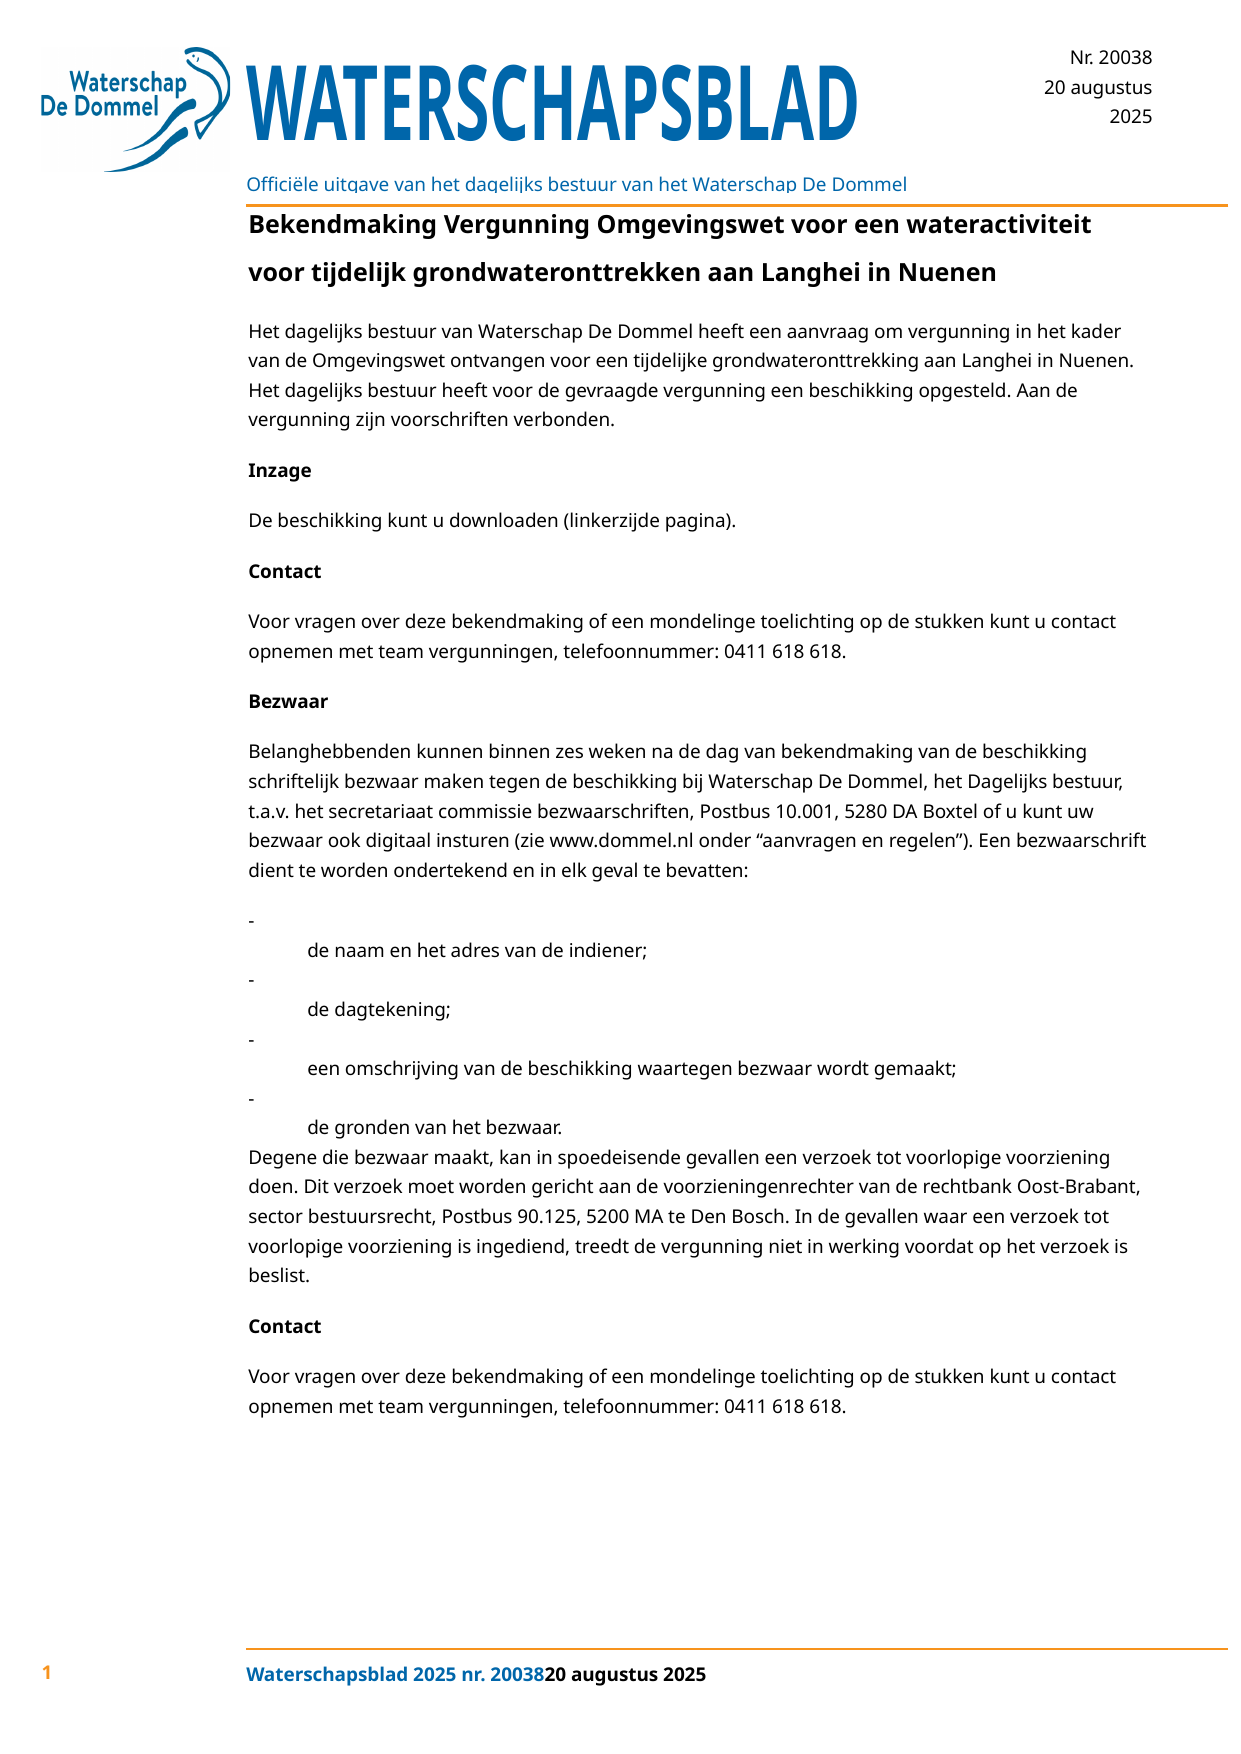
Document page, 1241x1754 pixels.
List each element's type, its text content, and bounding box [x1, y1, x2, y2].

text Belanghebbenden kunnen binnen zes weken na de dag van bekendmaking van de beschikking schriftelijk bezwaar maken tegen de beschikking bij Waterschap De Dommel, het Dagelijks bestuur, t.a.v. het secretariaat commissie bezwaarschriften, Postbus 10.001, 5280 DA Boxtel of u kunt uw bezwaar ook digitaal insturen (zie www.dommel.nl onder “aanvragen en regelen”). Een bezwaarschrift dient te worden ondertekend en in elk geval te bevatten: [248, 739, 1152, 883]
text Degene die bezwaar maakt, kan in spoedeisende gevallen een verzoek tot voorlopige voorziening doen. Dit verzoek moet worden gericht aan de voorzieningenrechter van de rechtbank Oost-Brabant, sector bestuursrecht, Postbus 90.125, 5200 MA te Den Bosch. In de gevallen waar een verzoek tot voorlopige voorziening is ingediend, treedt de vergunning niet in werking voordat op het verzoek is beslist. [248, 1144, 1152, 1288]
text De beschikking kunt u downloaden (linkerzijde pagina). [248, 507, 1152, 533]
text Voor vragen over deze bekendmaking of een mondelinge toelichting op de stukken kunt u contact opnemen met team vergunningen, telefoonnummer: 0411 618 618. [248, 608, 1152, 664]
text Contact [248, 558, 1152, 584]
picture [204, 47, 231, 76]
text Voor vragen over deze bekendmaking of een mondelinge toelichting op de stukken kunt u contact opnemen met team vergunningen, telefoonnummer: 0411 618 618. [248, 1363, 1152, 1419]
text Inzage [248, 457, 1152, 483]
picture [45, 99, 51, 111]
list de dagtekening; [248, 996, 1152, 1022]
list een omschrijving van de beschikking waartegen bezwaar wordt gemaakt; [248, 1055, 1152, 1081]
picture [41, 47, 231, 172]
text Bekendmaking Vergunning Omgevingswet voor een wateractiviteit voor tijdelijk grondwateronttrekken aan Langhei in Nuenen [248, 207, 1152, 288]
picture [198, 118, 210, 131]
text Bezwaar [248, 688, 1152, 714]
list de gronden van het bezwaar. [248, 1114, 1152, 1140]
text Het dagelijks bestuur van Waterschap De Dommel heeft een aanvraag om vergunning in het kader van de Omgevingswet ontvangen voor een tijdelijke grondwateronttrekking aan Langhei in Nuenen. Het dagelijks bestuur heeft voor de gevraagde vergunning een beschikking opgesteld. Aan de vergunning zijn voorschriften verbonden. [248, 318, 1152, 432]
list de naam en het adres van de indiener; [248, 937, 1152, 963]
text Contact [248, 1313, 1152, 1339]
